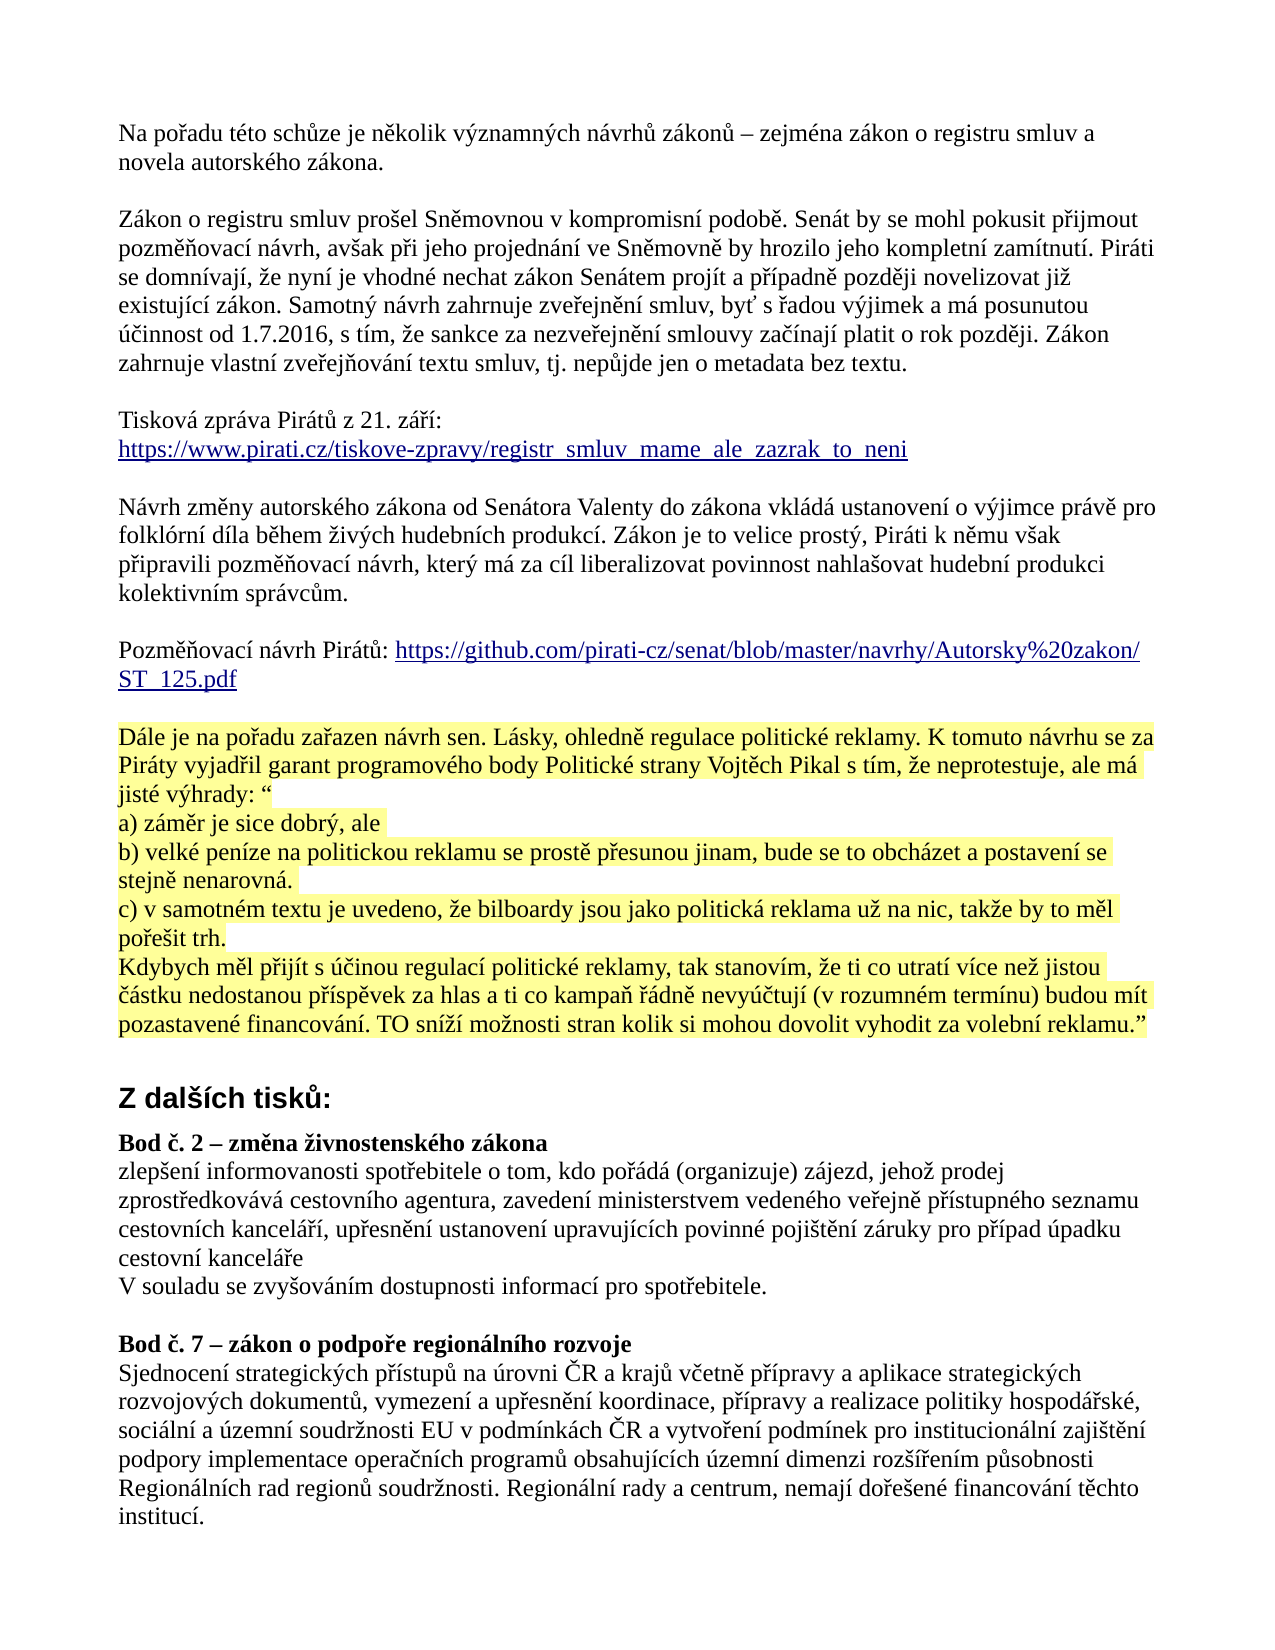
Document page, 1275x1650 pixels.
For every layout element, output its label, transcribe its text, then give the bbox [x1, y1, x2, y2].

text V souladu se zvyšováním dostupnosti informací pro spotřebitele. [118, 1271, 1157, 1300]
text Návrh změny autorského zákona od Senátora Valenty do zákona vkládá ustanovení o výjimce právě pro folklórní díla během živých hudebních produkcí. Zákon je to velice prostý, Piráti k němu však připravili pozměňovací návrh, který má za cíl liberalizovat povinnost nahlašovat hudební produkci kolektivním správcům. [118, 492, 1157, 607]
text a) záměr je sice dobrý, ale [118, 808, 1157, 837]
text Na pořadu této schůze je několik významných návrhů zákonů – zejména zákon o registru smluv a novela autorského zákona. [118, 118, 1157, 176]
text b) velké peníze na politickou reklamu se prostě přesunou jinam, bude se to obcházet a postavení se stejně nenarovná. [118, 837, 1157, 894]
text zprostředkovává cestovního agentura, zavedení ministerstvem vedeného veřejně přístupného seznamu cestovních kanceláří, upřesnění ustanovení upravujících povinné pojištění záruky pro případ úpadku cestovní kanceláře [118, 1185, 1157, 1271]
text zlepšení informovanosti spotřebitele o tom, kdo pořádá (organizuje) zájezd, jehož prodej [118, 1156, 1157, 1185]
text Tisková zpráva Pirátů z 21. září: https://www.pirati.cz/tiskove-zpravy/registr_smluv_mame_ale_zazrak_to_neni [118, 406, 1157, 463]
text c) v samotném textu je uvedeno, že bilboardy jsou jako politická reklama už na nic, takže by to měl pořešit trh. [118, 894, 1157, 952]
text Dále je na pořadu zařazen návrh sen. Lásky, ohledně regulace politické reklamy. K tomuto návrhu se za Piráty vyjadřil garant programového body Politické strany Vojtěch Pikal s tím, že neprotestuje, ale má jisté výhrady: “ [118, 722, 1157, 808]
text Bod č. 7 – zákon o podpoře regionálního rozvoje [118, 1329, 1157, 1358]
text Zákon o registru smluv prošel Sněmovnou v kompromisní podobě. Senát by se mohl pokusit přijmout pozměňovací návrh, avšak při jeho projednání ve Sněmovně by hrozilo jeho kompletní zamítnutí. Piráti se domnívají, že nyní je vhodné nechat zákon Senátem projít a případně později novelizovat již existující zákon. Samotný návrh zahrnuje zveřejnění smluv, byť s řadou výjimek a má posunutou účinnost od 1.7.2016, s tím, že sankce za nezveřejnění smlouvy začínají platit o rok později. Zákon zahrnuje vlastní zveřejňování textu smluv, tj. nepůjde jen o metadata bez textu. [118, 204, 1157, 377]
text Bod č. 2 – změna živnostenského zákona [118, 1128, 1157, 1156]
subtitle Z dalších tisků: [118, 1081, 1157, 1115]
text Pozměňovací návrh Pirátů: https://github.com/pirati-cz/senat/blob/master/navrhy/Autorsky%20zakon/ST_125.pdf [118, 636, 1157, 693]
text Kdybych měl přijít s účinou regulací politické reklamy, tak stanovím, že ti co utratí více než jistou částku nedostanou příspěvek za hlas a ti co kampaň řádně nevyúčtují (v rozumném termínu) budou mít pozastavené financování. TO sníží možnosti stran kolik si mohou dovolit vyhodit za volební reklamu.” [118, 952, 1157, 1038]
text Sjednocení strategických přístupů na úrovni ČR a krajů včetně přípravy a aplikace strategických rozvojových dokumentů, vymezení a upřesnění koordinace, přípravy a realizace politiky hospodářské, sociální a územní soudržnosti EU v podmínkách ČR a vytvoření podmínek pro institucionální zajištění podpory implementace operačních programů obsahujících územní dimenzi rozšířením působnosti Regionálních rad regionů soudržnosti. Regionální rady a centrum, nemají dořešené financování těchto institucí. [118, 1358, 1157, 1530]
